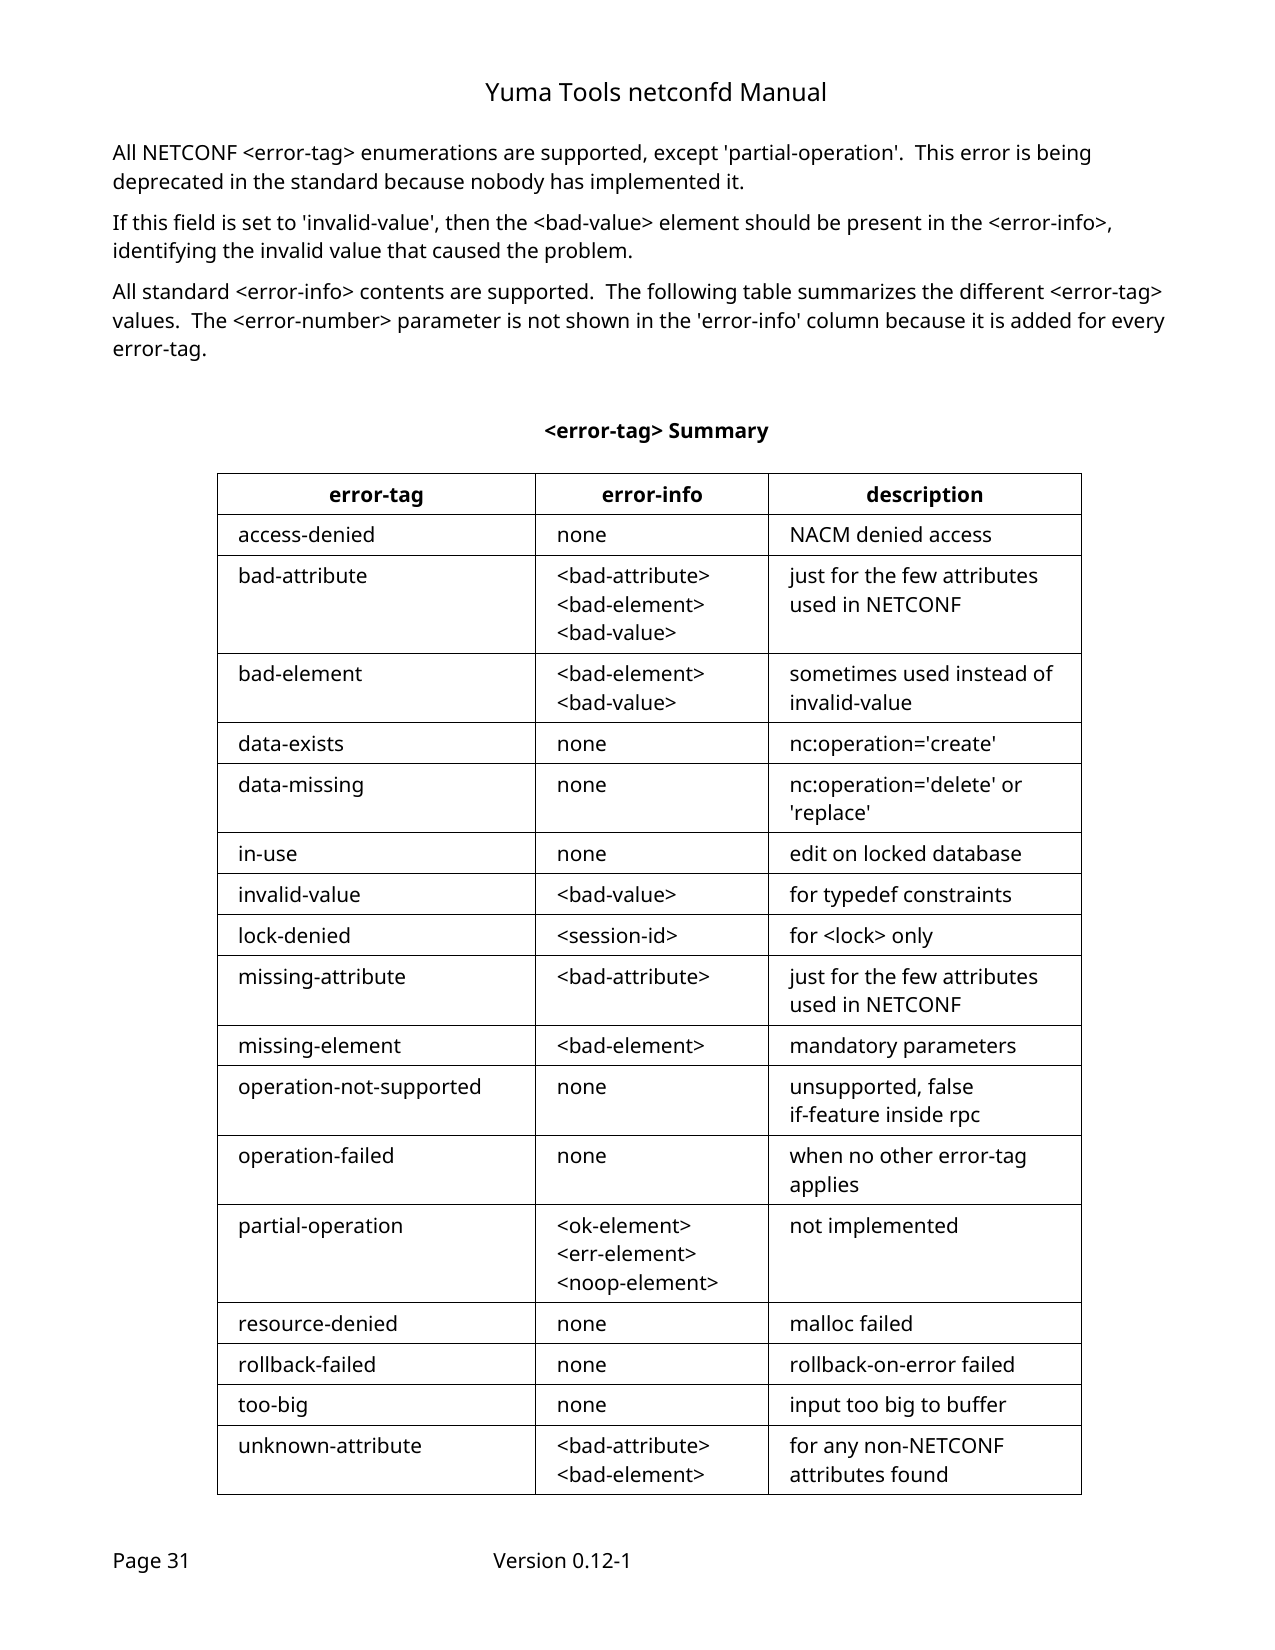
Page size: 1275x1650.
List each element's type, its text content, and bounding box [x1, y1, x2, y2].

table_cell sometimes used instead of invalid-value [769, 654, 1081, 722]
table_cell for typedef constraints [769, 874, 1081, 914]
table_cell <bad-element> [536, 1026, 768, 1065]
table_cell lock-denied [218, 915, 535, 955]
table_cell <session-id> [536, 915, 768, 955]
table_cell in-use [218, 833, 535, 873]
table_cell none [536, 833, 768, 873]
table_cell <bad-attribute> <bad-element> [536, 1426, 768, 1494]
table_header description [769, 474, 1081, 514]
table_cell data-missing [218, 764, 535, 832]
table_cell data-exists [218, 723, 535, 763]
table_cell <bad-element> <bad-value> [536, 654, 768, 722]
table_cell operation-failed [218, 1136, 535, 1204]
table_cell <bad-attribute> <bad-element> <bad-value> [536, 556, 768, 653]
subtitle <error-tag> Summary [127, 416, 1185, 444]
table_cell none [536, 1066, 768, 1135]
table_cell bad-attribute [218, 556, 535, 653]
table_cell edit on locked database [769, 833, 1081, 873]
table_cell none [536, 1136, 768, 1204]
table_cell none [536, 764, 768, 832]
table_cell when no other error-tag applies [769, 1136, 1081, 1204]
table_cell just for the few attributes used in NETCONF [769, 556, 1081, 653]
table_cell <bad-attribute> [536, 956, 768, 1024]
table_cell resource-denied [218, 1303, 535, 1343]
table_cell operation-not-supported [218, 1066, 535, 1135]
table_cell rollback-failed [218, 1344, 535, 1384]
table_cell for <lock> only [769, 915, 1081, 955]
table_cell bad-element [218, 654, 535, 722]
table_cell not implemented [769, 1205, 1081, 1302]
text If this field is set to 'invalid-value', then the <bad-value> element should be present in the <error-info>, identifying the invalid value that caused the problem. [112, 208, 1200, 265]
table_cell mandatory parameters [769, 1026, 1081, 1065]
table_cell nc:operation='delete' or 'replace' [769, 764, 1081, 832]
table_header error-tag [218, 474, 535, 514]
table_cell malloc failed [769, 1303, 1081, 1343]
table_cell rollback-on-error failed [769, 1344, 1081, 1384]
text All NETCONF <error-tag> enumerations are supported, except 'partial-operation'. This error is being deprecated in the standard because nobody has implemented it. [112, 138, 1200, 195]
table_cell for any non-NETCONF attributes found [769, 1426, 1081, 1494]
table_cell unsupported, false if-feature inside rpc [769, 1066, 1081, 1135]
table_cell missing-element [218, 1026, 535, 1065]
table_cell input too big to buffer [769, 1385, 1081, 1425]
table_cell too-big [218, 1385, 535, 1425]
table_cell none [536, 1344, 768, 1384]
table_cell access-denied [218, 515, 535, 555]
table_header error-info [536, 474, 768, 514]
table_cell NACM denied access [769, 515, 1081, 555]
table_cell none [536, 723, 768, 763]
table_cell just for the few attributes used in NETCONF [769, 956, 1081, 1024]
table_cell <ok-element> <err-element> <noop-element> [536, 1205, 768, 1302]
table_cell <bad-value> [536, 874, 768, 914]
table_cell missing-attribute [218, 956, 535, 1024]
table_cell none [536, 1303, 768, 1343]
text All standard <error-info> contents are supported. The following table summarizes the different <error-tag> values. The <error-number> parameter is not shown in the 'error-info' column because it is added for every error-tag. [112, 277, 1200, 363]
table_cell none [536, 515, 768, 555]
table_cell nc:operation='create' [769, 723, 1081, 763]
table_cell partial-operation [218, 1205, 535, 1302]
table_cell unknown-attribute [218, 1426, 535, 1494]
table_cell none [536, 1385, 768, 1425]
table_cell invalid-value [218, 874, 535, 914]
